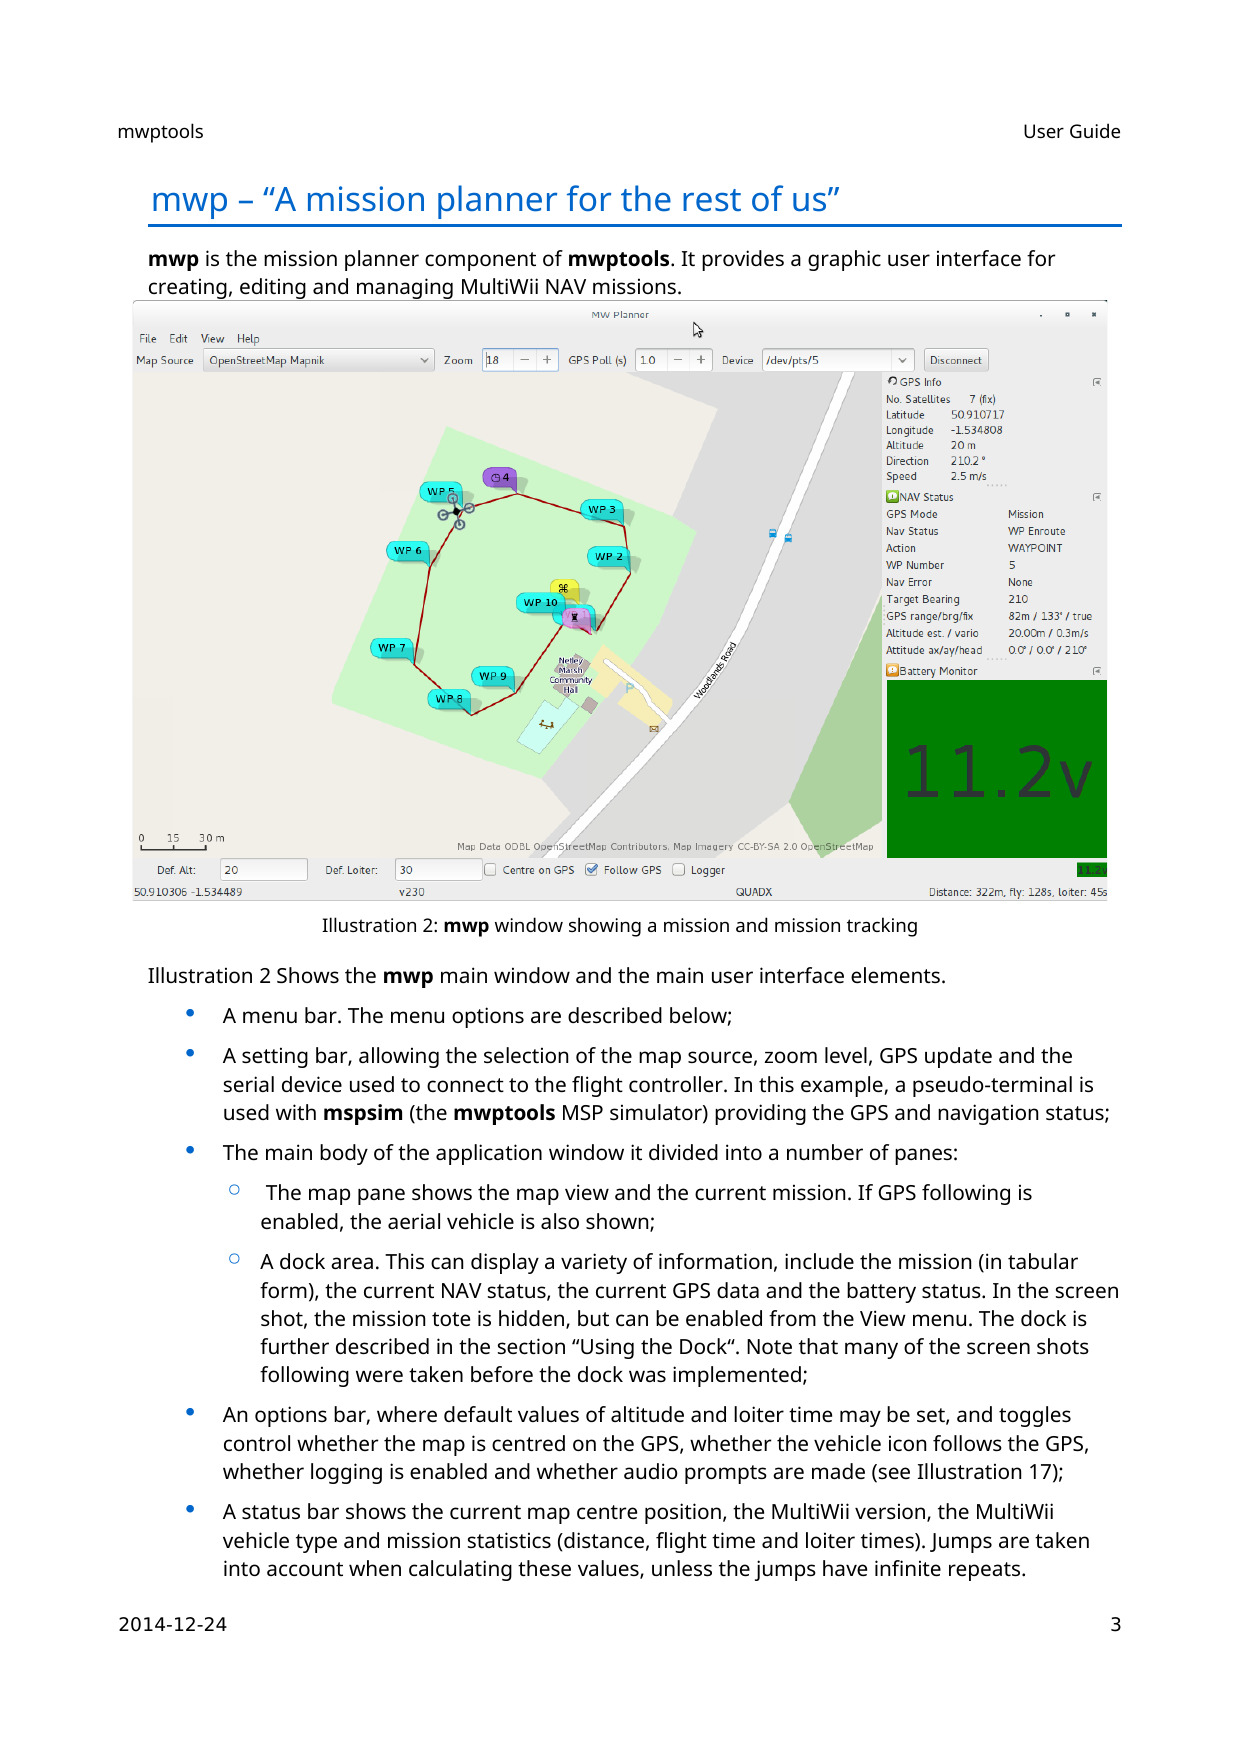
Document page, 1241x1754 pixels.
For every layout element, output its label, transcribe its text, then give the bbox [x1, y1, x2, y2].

picture [132, 300, 1108, 901]
subtitle mwp – “A mission planner for the rest of us” [148, 173, 1122, 224]
text Illustration 2: mwp window showing a mission and mission tracking [133, 901, 1107, 938]
list A menu bar. The menu options are described below; [185, 1001, 1122, 1029]
text Illustration 2 Shows the mwp main window and the main user interface elements. [148, 961, 1122, 989]
text mwp is the mission planner component of mwptools. It provides a graphic user interface for creating, editing and managing MultiWii NAV missions. [148, 244, 1122, 301]
list A dock area. This can display a variety of information, include the mission (in tabular form), the current NAV status, the current GPS data and the battery status. In the screen shot, the mission tote is hidden, but can be enabled from the View menu. The dock is further described in the section “Using the Dock“. Note that many of the screen shots following were taken before the dock was implemented; [223, 1247, 1122, 1389]
list A setting bar, allowing the selection of the map source, zoom level, GPS update and the serial device used to connect to the flight controller. In this example, a pseudo-terminal is used with mspsim (the mwptools MSP simulator) providing the GPS and navigation status; [185, 1041, 1122, 1126]
list The map pane shows the map view and the current mission. If GPS following is enabled, the aerial vehicle is also shown; [223, 1178, 1122, 1235]
list An options bar, where default values of altitude and loiter time may be set, and toggles control whether the map is centred on the GPS, whether the vehicle icon follows the GPS, whether logging is enabled and whether audio prompts are made (see Illustration 17); [185, 1401, 1122, 1486]
list The main body of the application window it divided into a number of panes: [185, 1138, 1122, 1167]
list A status bar shows the current map centre position, the MultiWii version, the MultiWii vehicle type and mission statistics (distance, flight time and loiter times). Jumps are taken into account when calculating these values, unless the jumps have infinite repeats. [185, 1497, 1122, 1582]
